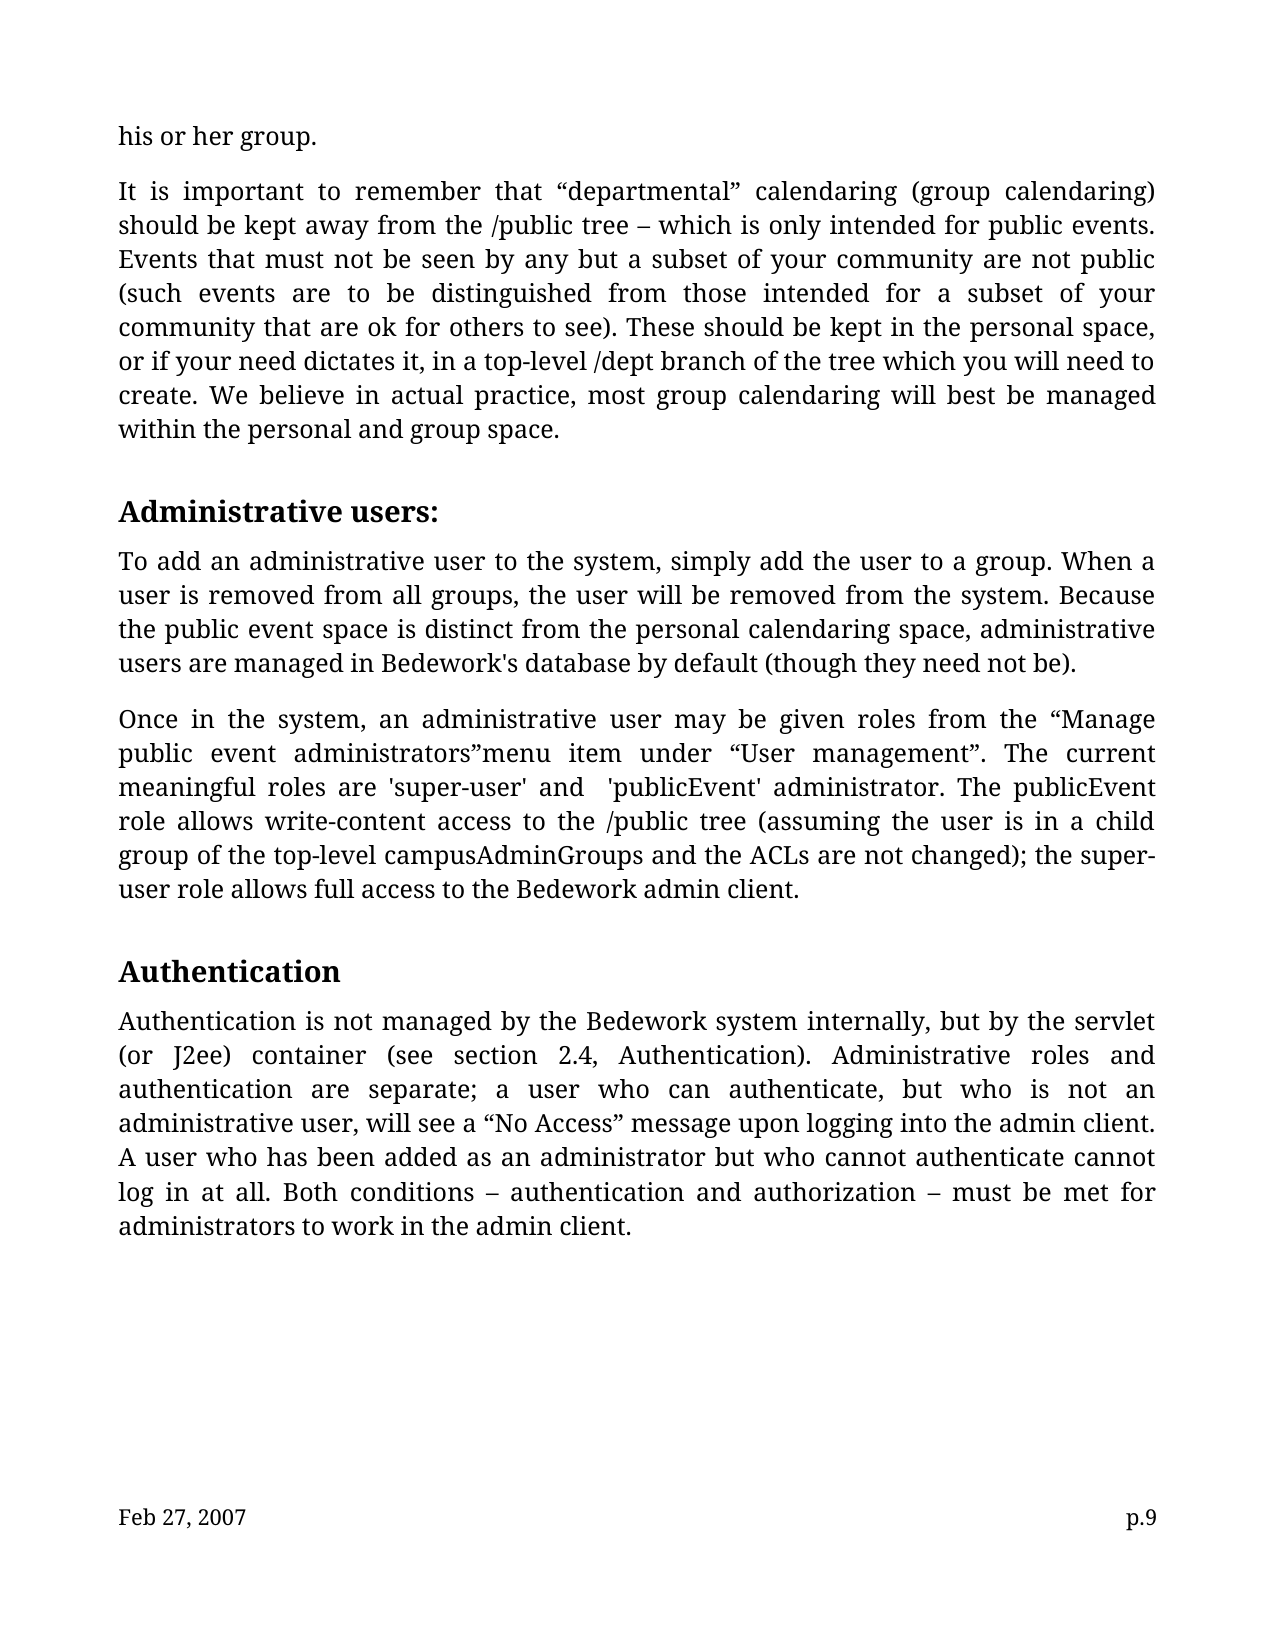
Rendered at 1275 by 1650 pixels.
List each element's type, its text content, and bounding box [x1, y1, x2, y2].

text It is important to remember that “departmental” calendaring (group calendaring) should be kept away from the /public tree – which is only intended for public events. Events that must not be seen by any but a subset of your community are not public (such events are to be distinguished from those intended for a subset of your community that are ok for others to see). These should be kept in the personal space, or if your need dictates it, in a top-level /dept branch of the tree which you will need to create. We believe in actual practice, most group calendaring will best be managed within the personal and group space. [118, 173, 1157, 446]
text Once in the system, an administrative user may be given roles from the “Manage public event administrators”menu item under “User management”. The current meaningful roles are 'super-user' and 'publicEvent' administrator. The publicEvent role allows write-content access to the /public tree (assuming the user is in a child group of the top-level campusAdminGroups and the ACLs are not changed); the super-user role allows full access to the Bedework admin client. [118, 701, 1157, 906]
text his or her group. [118, 118, 1157, 152]
text To add an administrative user to the system, simply add the user to a group. When a user is removed from all groups, the user will be removed from the system. Because the public event space is distinct from the personal calendaring space, administrative users are managed in Bedework's database by default (though they need not be). [118, 544, 1157, 680]
subtitle Administrative users: [118, 492, 1157, 531]
subtitle Authentication [118, 952, 1157, 991]
text Authentication is not managed by the Bedework system internally, but by the servlet (or J2ee) container (see section 2.4, Authentication). Administrative roles and authentication are separate; a user who can authenticate, but who is not an administrative user, will see a “No Access” message upon logging into the admin client. A user who has been added as an administrator but who cannot authenticate cannot log in at all. Both conditions – authentication and authorization – must be met for administrators to work in the admin client. [118, 1004, 1157, 1242]
